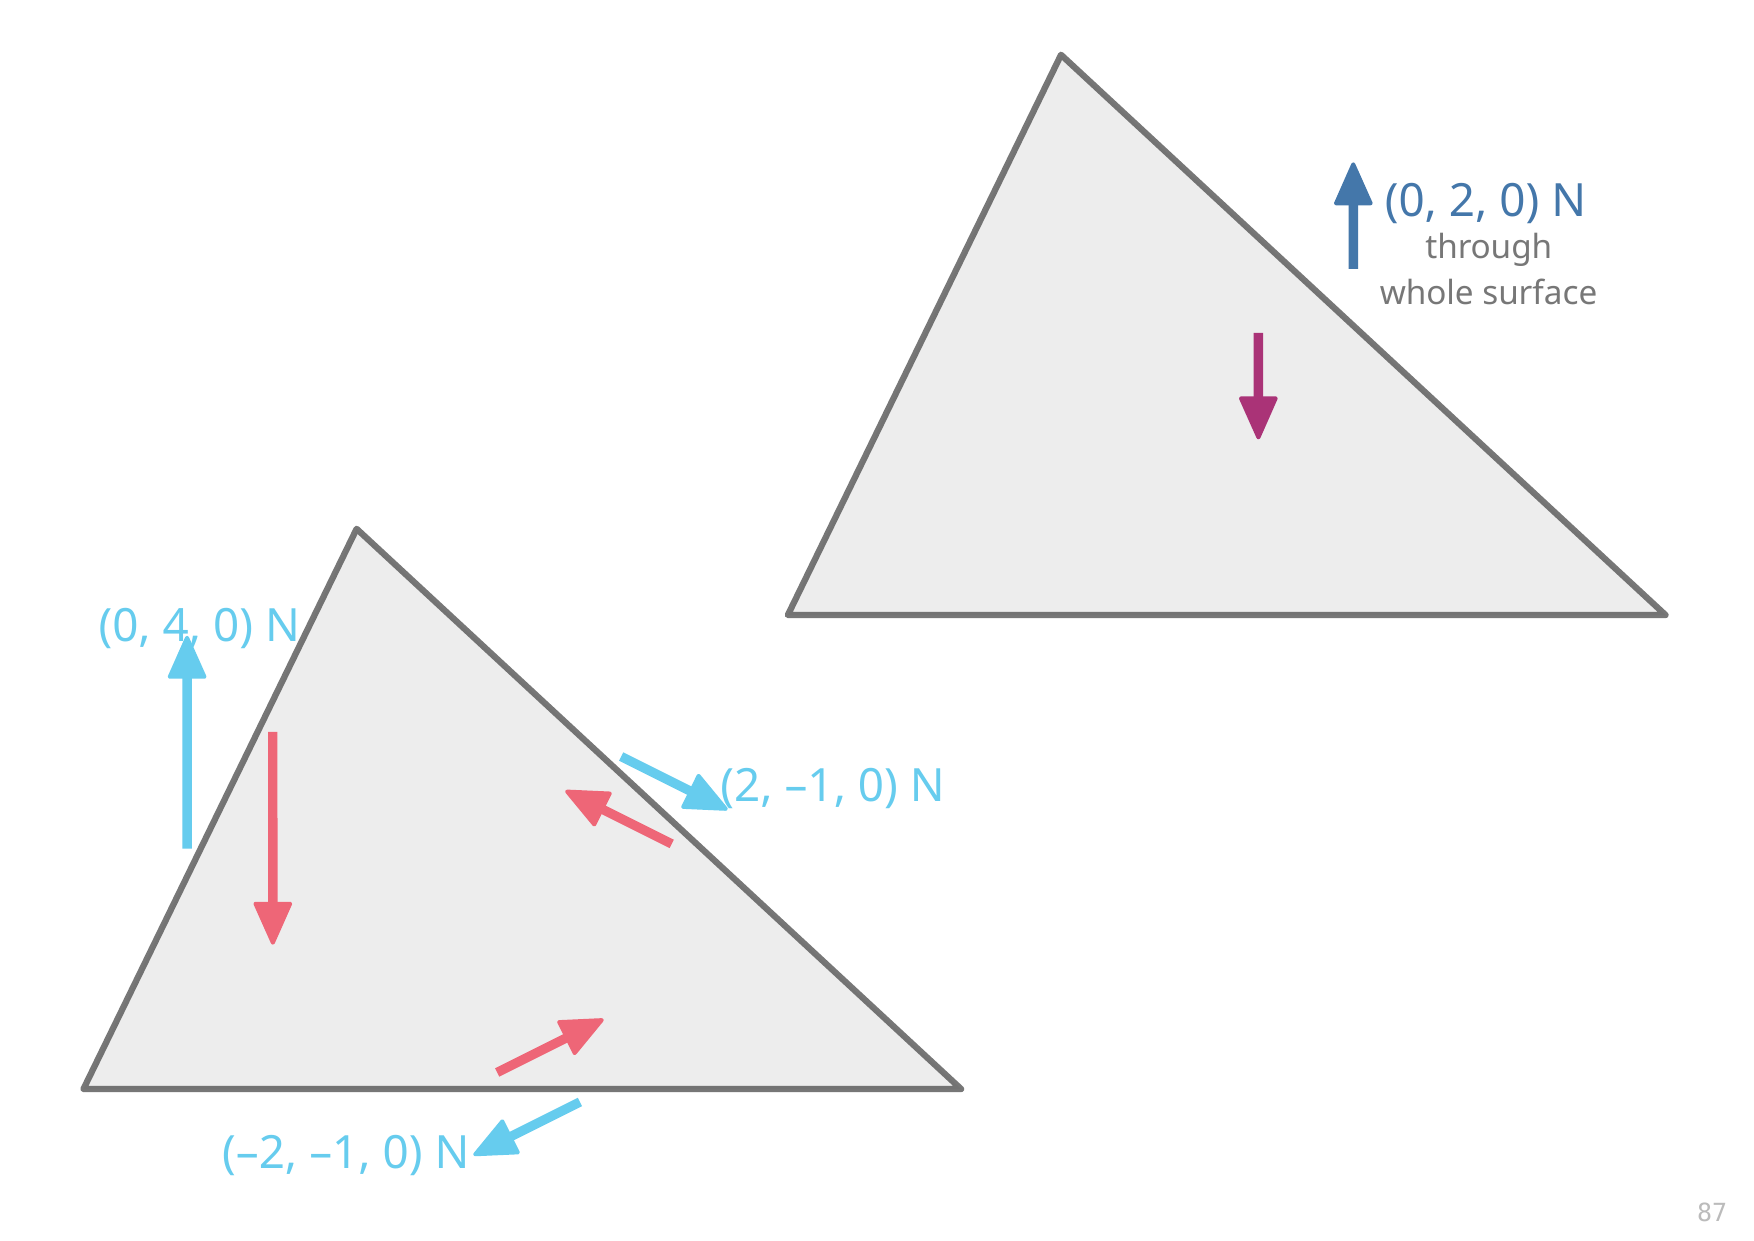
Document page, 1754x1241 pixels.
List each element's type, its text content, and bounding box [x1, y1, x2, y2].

text_box (0, 4, 0) N [83, 585, 309, 647]
text_box through whole surface [1365, 216, 1600, 298]
text_box [787, 54, 1666, 616]
text_box (0, 2, 0) N [1370, 160, 1595, 216]
text_box (2, –1, 0) N [705, 744, 954, 806]
text_box (–2, –1, 0) N [207, 1112, 478, 1174]
text_box [83, 528, 962, 1090]
